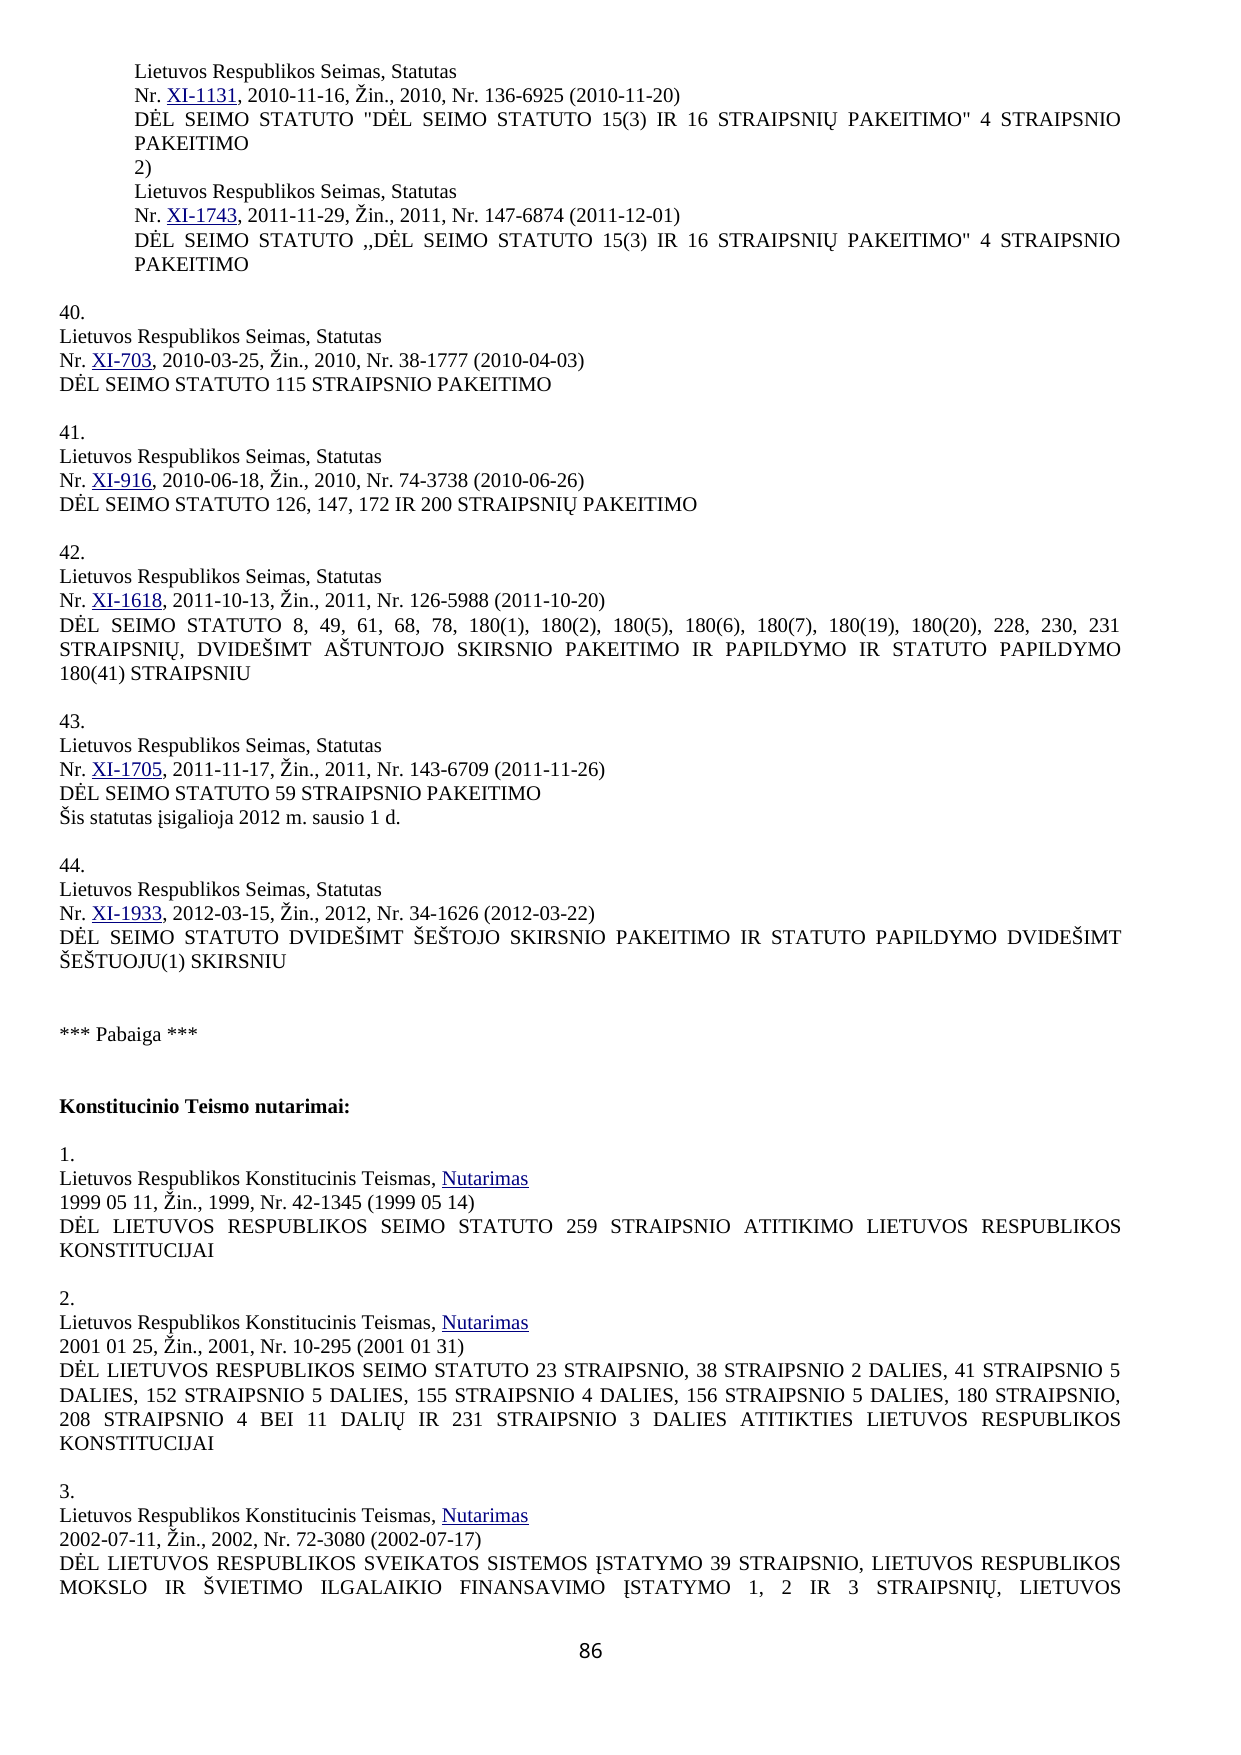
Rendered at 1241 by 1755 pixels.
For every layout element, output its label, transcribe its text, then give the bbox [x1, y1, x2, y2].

text Lietuvos Respublikos Seimas, Statutas [59, 59, 1122, 83]
text 2) [59, 155, 1122, 179]
text DĖL SEIMO STATUTO 115 STRAIPSNIO PAKEITIMO [59, 372, 1122, 396]
text Lietuvos Respublikos Konstitucinis Teismas, Nutarimas [59, 1503, 1122, 1527]
text Nr. XI-1705, 2011-11-17, Žin., 2011, Nr. 143-6709 (2011-11-26) [59, 757, 1122, 781]
text Šis statutas įsigalioja 2012 m. sausio 1 d. [59, 805, 1122, 829]
text Nr. XI-1131, 2010-11-16, Žin., 2010, Nr. 136-6925 (2010-11-20) [59, 83, 1122, 107]
text Nr. XI-1618, 2011-10-13, Žin., 2011, Nr. 126-5988 (2011-10-20) [59, 588, 1122, 612]
text Lietuvos Respublikos Seimas, Statutas [59, 733, 1122, 757]
text 1. [59, 1142, 1122, 1166]
text 2. [59, 1286, 1122, 1310]
text Lietuvos Respublikos Seimas, Statutas [59, 444, 1122, 468]
text 2002-07-11, Žin., 2002, Nr. 72-3080 (2002-07-17) [59, 1527, 1122, 1551]
text DĖL SEIMO STATUTO 8, 49, 61, 68, 78, 180(1), 180(2), 180(5), 180(6), 180(7), 180(19), 180(20), 228, 230, 231 STRAIPSNIŲ, DVIDEŠIMT AŠTUNTOJO SKIRSNIO PAKEITIMO IR PAPILDYMO IR STATUTO PAPILDYMO 180(41) STRAIPSNIU [59, 612, 1122, 685]
text DĖL SEIMO STATUTO 126, 147, 172 IR 200 STRAIPSNIŲ PAKEITIMO [59, 492, 1122, 516]
text 44. [59, 853, 1122, 877]
text Nr. XI-1933, 2012-03-15, Žin., 2012, Nr. 34-1626 (2012-03-22) [59, 901, 1122, 925]
text 41. [59, 420, 1122, 444]
text DĖL LIETUVOS RESPUBLIKOS SEIMO STATUTO 23 STRAIPSNIO, 38 STRAIPSNIO 2 DALIES, 41 STRAIPSNIO 5 DALIES, 152 STRAIPSNIO 5 DALIES, 155 STRAIPSNIO 4 DALIES, 156 STRAIPSNIO 5 DALIES, 180 STRAIPSNIO, 208 STRAIPSNIO 4 BEI 11 DALIŲ IR 231 STRAIPSNIO 3 DALIES ATITIKTIES LIETUVOS RESPUBLIKOS KONSTITUCIJAI [59, 1358, 1122, 1455]
text Lietuvos Respublikos Seimas, Statutas [59, 324, 1122, 348]
text DĖL SEIMO STATUTO DVIDEŠIMT ŠEŠTOJO SKIRSNIO PAKEITIMO IR STATUTO PAPILDYMO DVIDEŠIMT ŠEŠTUOJU(1) SKIRSNIU [59, 925, 1122, 973]
text Lietuvos Respublikos Seimas, Statutas [59, 877, 1122, 901]
text 1999 05 11, Žin., 1999, Nr. 42-1345 (1999 05 14) [59, 1190, 1122, 1214]
text Lietuvos Respublikos Seimas, Statutas [59, 179, 1122, 203]
text 3. [59, 1479, 1122, 1503]
text DĖL SEIMO STATUTO "DĖL SEIMO STATUTO 15(3) IR 16 STRAIPSNIŲ PAKEITIMO" 4 STRAIPSNIO PAKEITIMO [134, 107, 1122, 155]
text *** Pabaiga *** [59, 1022, 1122, 1046]
text Nr. XI-916, 2010-06-18, Žin., 2010, Nr. 74-3738 (2010-06-26) [59, 468, 1122, 492]
text Konstitucinio Teismo nutarimai: [59, 1094, 1122, 1118]
text Lietuvos Respublikos Konstitucinis Teismas, Nutarimas [59, 1310, 1122, 1334]
text DĖL LIETUVOS RESPUBLIKOS SEIMO STATUTO 259 STRAIPSNIO ATITIKIMO LIETUVOS RESPUBLIKOS KONSTITUCIJAI [59, 1214, 1122, 1262]
text DĖL SEIMO STATUTO 59 STRAIPSNIO PAKEITIMO [59, 781, 1122, 805]
text Lietuvos Respublikos Seimas, Statutas [59, 564, 1122, 588]
text Lietuvos Respublikos Konstitucinis Teismas, Nutarimas [59, 1166, 1122, 1190]
text Nr. XI-703, 2010-03-25, Žin., 2010, Nr. 38-1777 (2010-04-03) [59, 348, 1122, 372]
text 42. [59, 540, 1122, 564]
text DĖL LIETUVOS RESPUBLIKOS SVEIKATOS SISTEMOS ĮSTATYMO 39 STRAIPSNIO, LIETUVOS RESPUBLIKOS MOKSLO IR ŠVIETIMO ILGALAIKIO FINANSAVIMO ĮSTATYMO 1, 2 IR 3 STRAIPSNIŲ, LIETUVOS [59, 1551, 1122, 1599]
text Nr. XI-1743, 2011-11-29, Žin., 2011, Nr. 147-6874 (2011-12-01) [59, 203, 1122, 227]
text 2001 01 25, Žin., 2001, Nr. 10-295 (2001 01 31) [59, 1334, 1122, 1358]
text 43. [59, 709, 1122, 733]
text DĖL SEIMO STATUTO ,,DĖL SEIMO STATUTO 15(3) IR 16 STRAIPSNIŲ PAKEITIMO" 4 STRAIPSNIO PAKEITIMO [134, 227, 1122, 276]
text 40. [59, 300, 1122, 324]
